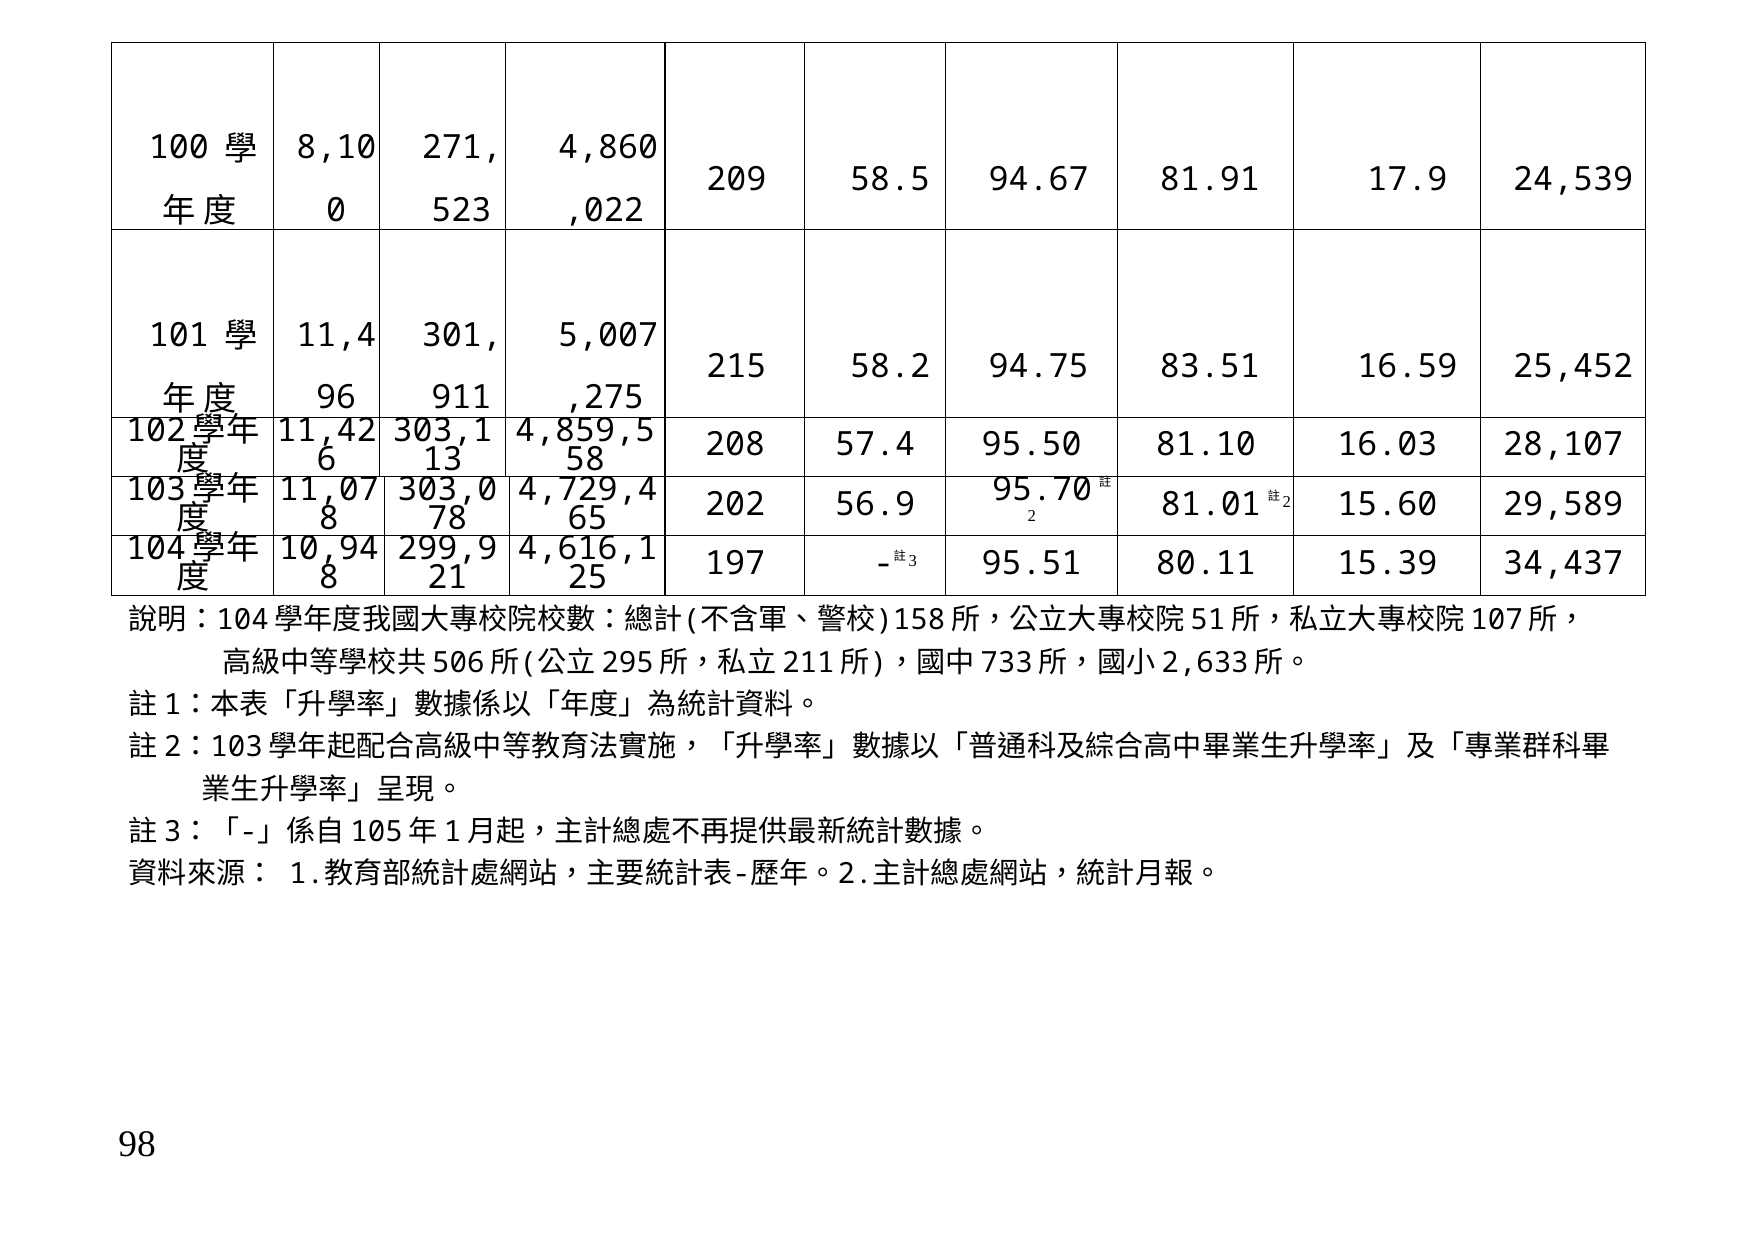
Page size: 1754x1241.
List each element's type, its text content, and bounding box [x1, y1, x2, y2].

table_cell 202 [666, 477, 804, 535]
table_cell 57.4 [805, 418, 945, 476]
table_cell 101學年度 [112, 230, 273, 417]
table_cell 303,113 [380, 418, 505, 476]
table_cell 16.03 [1294, 418, 1480, 476]
table_cell 95.51 [946, 536, 1117, 595]
table_cell 4,859,558 [506, 418, 664, 476]
table_cell 11,496 [274, 230, 379, 417]
table_cell 25,452 [1481, 230, 1645, 417]
table_cell 34,437 [1481, 536, 1645, 595]
text 註1：本表「升學率」數據係以「年度」為統計資料。 [128, 681, 1628, 723]
table_cell 100學年度 [112, 43, 273, 229]
table_cell 24,539 [1481, 43, 1645, 229]
table_cell 95.50 [946, 418, 1117, 476]
table_cell 83.51 [1118, 230, 1293, 417]
table_cell 15.39 [1294, 536, 1480, 595]
table_cell 81.91 [1118, 43, 1293, 229]
table_cell 271,523 [380, 43, 505, 229]
table_cell 4,729,465 [510, 477, 664, 535]
table_cell 301,911 [380, 230, 505, 417]
table_cell 16.59 [1294, 230, 1480, 417]
table_cell 8,100 [274, 43, 379, 229]
table_cell 11,426 [274, 418, 379, 476]
text 註3：「-」係自105年1月起，主計總處不再提供最新統計數據。 [128, 808, 1628, 850]
table_cell 299,921 [385, 536, 509, 595]
table_cell 5,007,275 [506, 230, 664, 417]
table_cell 4,616,125 [510, 536, 664, 595]
table_cell 11,078 [274, 477, 384, 535]
table_cell 104學年度 [112, 536, 273, 595]
table_cell -註3 [805, 536, 945, 595]
table_cell 58.2 [805, 230, 945, 417]
text 高級中等學校共506所(公立295所，私立211所)，國中733所，國小2,633所。 [128, 638, 1628, 681]
table_cell 102學年度 [112, 418, 273, 476]
table_cell 56.9 [805, 477, 945, 535]
table_cell 103學年度 [112, 477, 273, 535]
table_cell 4,860,022 [506, 43, 664, 229]
table_cell 95.70註2 [946, 477, 1117, 535]
table_cell 209 [666, 43, 804, 229]
table_cell 303,078 [385, 477, 509, 535]
table_cell 80.11 [1118, 536, 1293, 595]
table_cell 29,589 [1481, 477, 1645, 535]
table_cell 208 [666, 418, 804, 476]
table_cell 15.60 [1294, 477, 1480, 535]
table_cell 17.9 [1294, 43, 1480, 229]
table_cell 94.67 [946, 43, 1117, 229]
text 資料來源： 1.教育部統計處網站，主要統計表-歷年。2.主計總處網站，統計月報。 [128, 850, 1628, 892]
text 註2：103學年起配合高級中等教育法實施，「升學率」數據以「普通科及綜合高中畢業生升學率」及「專業群科畢業生升學率」呈現。 [128, 723, 1628, 808]
table_cell 197 [666, 536, 804, 595]
table_cell 28,107 [1481, 418, 1645, 476]
table_cell 215 [666, 230, 804, 417]
text 說明：104學年度我國大專校院校數：總計(不含軍、警校)158所，公立大專校院51所，私立大專校院107所， [128, 596, 1628, 638]
table_cell 10,948 [274, 536, 384, 595]
table_cell 81.01註2 [1118, 477, 1293, 535]
table_cell 94.75 [946, 230, 1117, 417]
table_cell 81.10 [1118, 418, 1293, 476]
table_cell 58.5 [805, 43, 945, 229]
